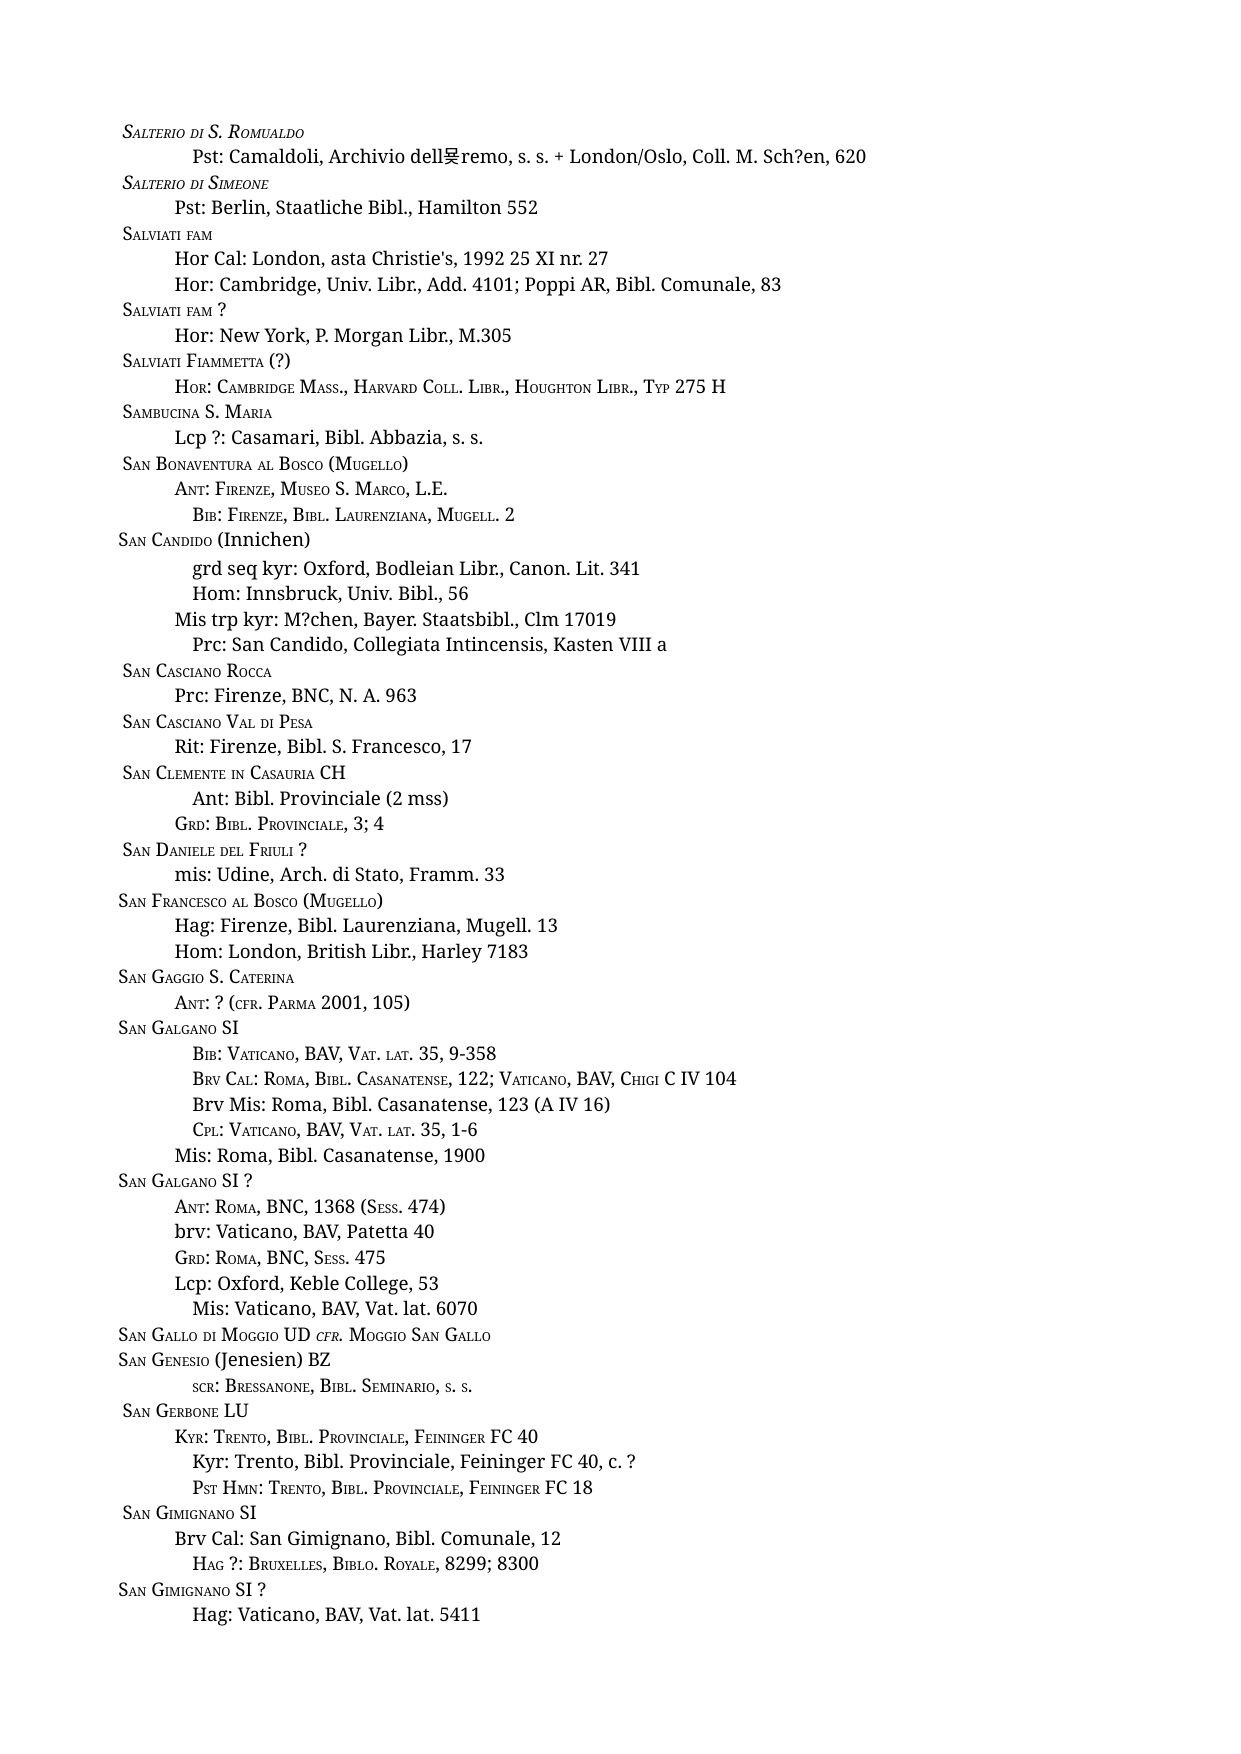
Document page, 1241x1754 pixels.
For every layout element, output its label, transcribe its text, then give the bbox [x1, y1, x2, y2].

text Lcp: Oxford, Keble College, 53 [122, 1270, 1122, 1295]
text Mis: Roma, Bibl. Casanatense, 1900 [122, 1142, 1122, 1168]
text Lcp ?: Casamari, Bibl. Abbazia, s. s. [122, 424, 1122, 450]
text San Daniele del Friuli ? [122, 836, 1122, 861]
text Pst: Camaldoli, Archivio dell묮remo, s. s. + London/Oslo, Coll. M. Sch?en, 620 [118, 144, 1122, 169]
text Mis: Vaticano, BAV, Vat. lat. 6070 [118, 1295, 1122, 1321]
text Kyr: Trento, Bibl. Provinciale, Feininger FC 40, c. ? [118, 1448, 1122, 1474]
text scr: Bressanone, Bibl. Seminario, s. s. [118, 1372, 1122, 1397]
text Bib: Firenze, Bibl. Laurenziana, Mugell. 2 [118, 501, 1122, 526]
text Ant: ? (cfr. Parma 2001, 105) [122, 989, 1122, 1014]
text San Gimignano SI [122, 1499, 1122, 1525]
text Sambucina S. Maria [122, 399, 1122, 424]
text Hom: London, British Libr., Harley 7183 [122, 938, 1122, 963]
text Hag: Firenze, Bibl. Laurenziana, Mugell. 13 [122, 912, 1122, 938]
text San Bonaventura al Bosco (Mugello) [122, 450, 1122, 475]
text Hag: Vaticano, BAV, Vat. lat. 5411 [118, 1602, 1122, 1627]
text San Francesco al Bosco (Mugello) [118, 887, 1122, 912]
text Kyr: Trento, Bibl. Provinciale, Feininger FC 40 [122, 1423, 1122, 1448]
text Ant: Firenze, Museo S. Marco, L.E. [122, 475, 1122, 501]
text Ant: Bibl. Provinciale (2 mss) [118, 785, 1122, 810]
text San Gallo di Moggio UD cfr. Moggio San Gallo [118, 1321, 1122, 1346]
text San Galgano SI ? [118, 1168, 1122, 1193]
text Prc: Firenze, BNC, N. A. 963 [122, 683, 1122, 708]
text Hag ?: Bruxelles, Biblo. Royale, 8299; 8300 [118, 1551, 1122, 1576]
text San Clemente in Casauria CH [122, 759, 1122, 785]
text Pst: Berlin, Staatliche Bibl., Hamilton 552 [122, 195, 1122, 220]
text Salviati fam ? [122, 297, 1122, 322]
text Grd: Bibl. Provinciale, 3; 4 [122, 810, 1122, 836]
text San Candido (Innichen) [118, 526, 1122, 552]
text brv: Vaticano, BAV, Patetta 40 [122, 1219, 1122, 1244]
text Prc: San Candido, Collegiata Intincensis, Kasten VIII a [118, 632, 1122, 657]
text Hor: New York, P. Morgan Libr., M.305 [122, 322, 1122, 348]
text Cpl: Vaticano, BAV, Vat. lat. 35, 1-6 [118, 1117, 1122, 1142]
text Ant: Roma, BNC, 1368 (Sess. 474) [122, 1193, 1122, 1219]
subtitle Salterio di Simeone [122, 169, 1122, 195]
text grd seq kyr: Oxford, Bodleian Libr., Canon. Lit. 341 [118, 552, 1122, 581]
text Brv Mis: Roma, Bibl. Casanatense, 123 (A IV 16) [118, 1091, 1122, 1117]
text Salviati Fiammetta (?) [122, 348, 1122, 373]
subtitle Salterio di S. Romualdo [122, 118, 1122, 144]
text Bib: Vaticano, BAV, Vat. lat. 35, 9-358 [118, 1040, 1122, 1066]
text Rit: Firenze, Bibl. S. Francesco, 17 [122, 734, 1122, 759]
text Hor: Cambridge, Univ. Libr., Add. 4101; Poppi AR, Bibl. Comunale, 83 [122, 271, 1122, 297]
text Brv Cal: San Gimignano, Bibl. Comunale, 12 [122, 1525, 1122, 1551]
text San Gaggio S. Caterina [118, 963, 1122, 989]
text Salviati fam [122, 220, 1122, 246]
text San Gimignano SI ? [118, 1576, 1122, 1602]
text Hor: Cambridge Mass., Harvard Coll. Libr., Houghton Libr., Typ 275 H [122, 373, 1122, 399]
text San Galgano SI [118, 1014, 1122, 1040]
text Hom: Innsbruck, Univ. Bibl., 56 [118, 581, 1122, 606]
text Mis trp kyr: M?chen, Bayer. Staatsbibl., Clm 17019 [122, 606, 1122, 632]
text San Casciano Val di Pesa [122, 708, 1122, 734]
text Brv Cal: Roma, Bibl. Casanatense, 122; Vaticano, BAV, Chigi C IV 104 [118, 1066, 1122, 1091]
text Hor Cal: London, asta Christie's, 1992 25 XI nr. 27 [122, 246, 1122, 271]
text San Genesio (Jenesien) BZ [118, 1346, 1122, 1372]
text Grd: Roma, BNC, Sess. 475 [122, 1244, 1122, 1270]
text San Casciano Rocca [122, 657, 1122, 683]
text mis: Udine, Arch. di Stato, Framm. 33 [122, 861, 1122, 887]
text Pst Hmn: Trento, Bibl. Provinciale, Feininger FC 18 [118, 1474, 1122, 1499]
text San Gerbone LU [122, 1397, 1122, 1423]
